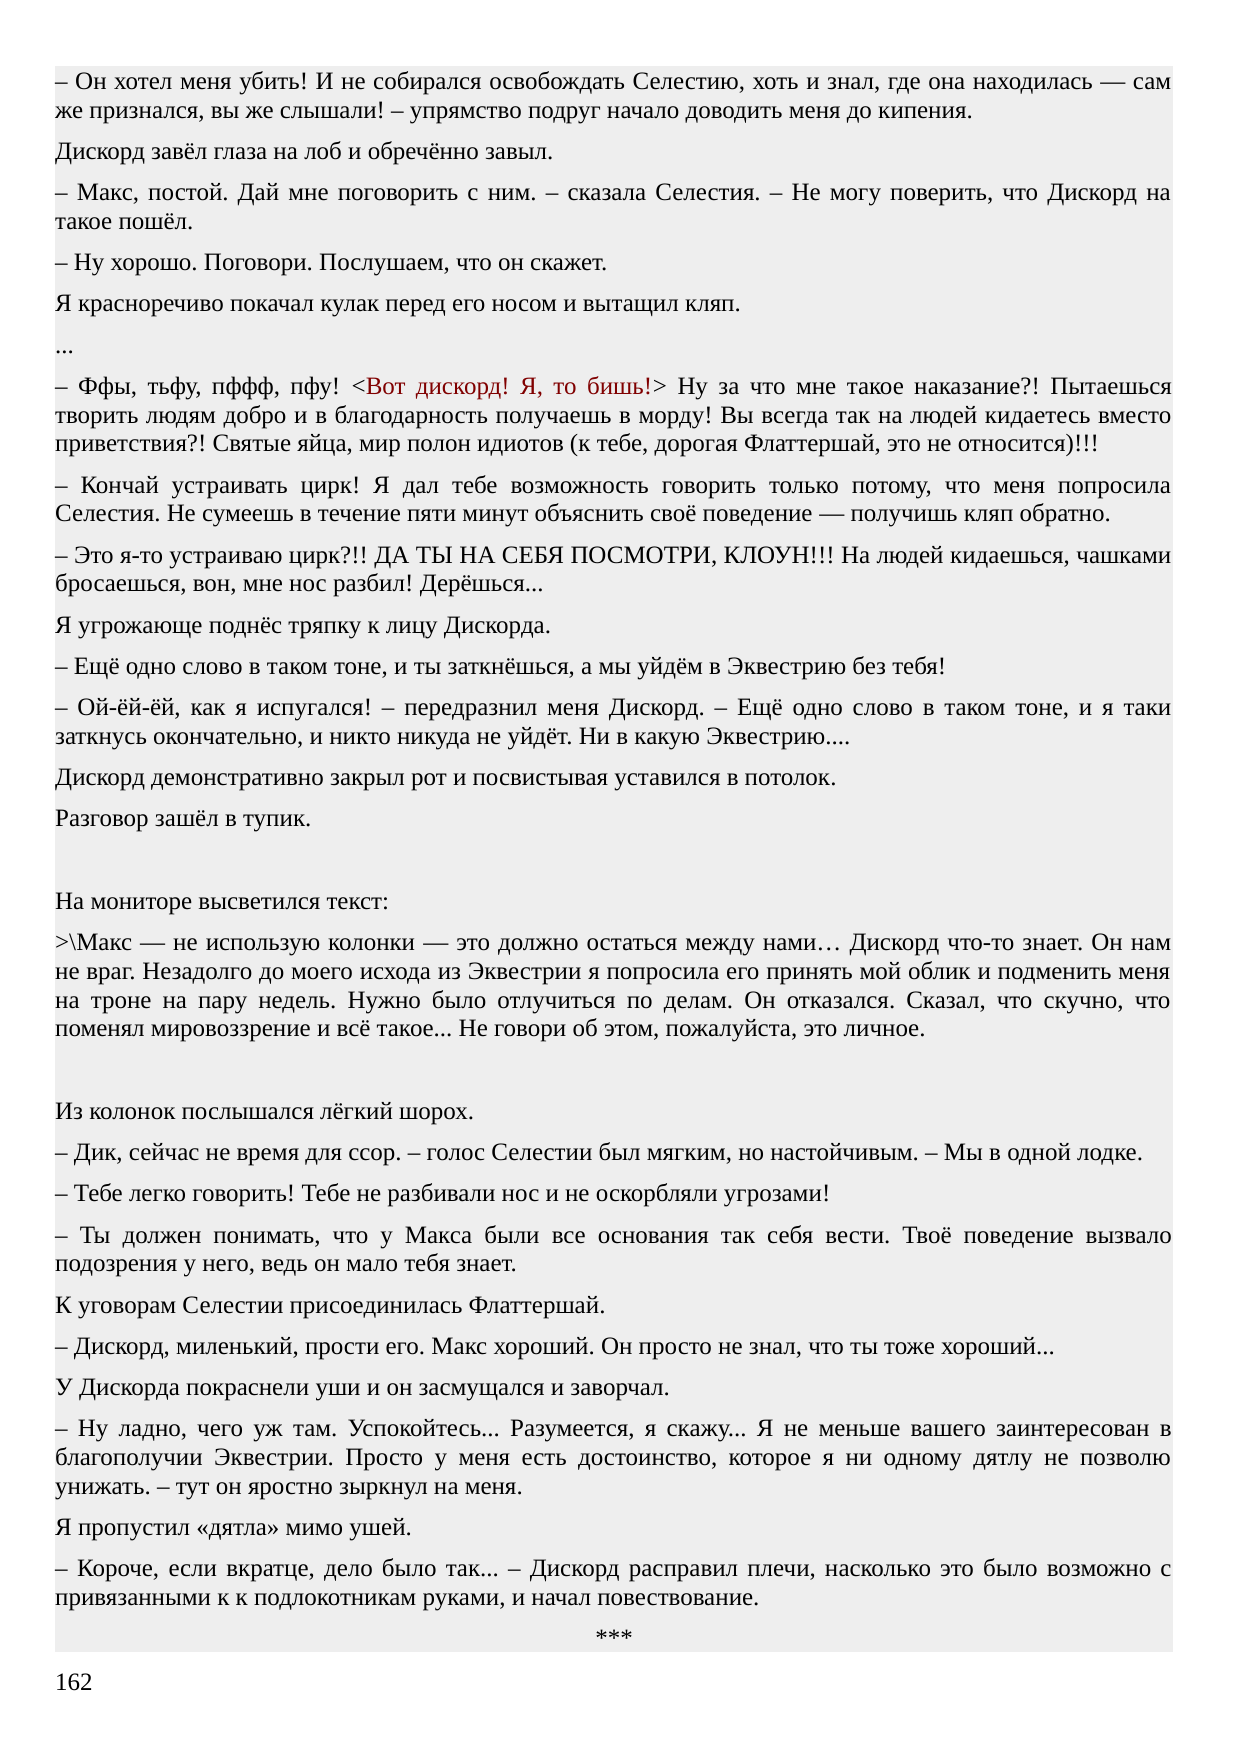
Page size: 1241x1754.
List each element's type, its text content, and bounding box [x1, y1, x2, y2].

text – Ну хорошо. Поговори. Послушаем, что он скажет. [55, 247, 1173, 276]
text Разговор зашёл в тупик. [55, 803, 1173, 832]
text На мониторе высветился текст: [55, 886, 1173, 915]
text Дискорд демонстративно закрыл рот и посвистывая уставился в потолок. [55, 762, 1173, 791]
text – Он хотел меня убить! И не собирался освобождать Селестию, хоть и знал, где она находилась — сам же признался, вы же слышали! – упрямство подруг начало доводить меня до кипения. [55, 66, 1173, 123]
text >\Макс — не использую колонки — это должно остаться между нами… Дискорд что-то знает. Он нам не враг. Незадолго до моего исхода из Эквестрии я попросила его принять мой облик и подменить меня на троне на пару недель. Нужно было отлучиться по делам. Он отказался. Сказал, что скучно, что поменял мировоззрение и всё такое... Не говори об этом, пожалуйста, это личное. [55, 927, 1173, 1042]
text Я угрожающе поднёс тряпку к лицу Дискорда. [55, 610, 1173, 638]
text – Ффы, тьфу, пффф, пфу! <Вот дискорд! Я, то бишь!> Ну за что мне такое наказание?! Пытаешься творить людям добро и в благодарность получаешь в морду! Вы всегда так на людей кидаетесь вместо приветствия?! Святые яйца, мир полон идиотов (к тебе, дорогая Флаттершай, это не относится)!!! [55, 371, 1173, 457]
text Из колонок послышался лёгкий шорох. [55, 1096, 1173, 1125]
text Дискорд завёл глаза на лоб и обречённо завыл. [55, 136, 1173, 165]
text К уговорам Селестии присоединилась Флаттершай. [55, 1290, 1173, 1318]
text – Ой-ёй-ёй, как я испугался! – передразнил меня Дискорд. – Ещё одно слово в таком тоне, и я таки заткнусь окончательно, и никто никуда не уйдёт. Ни в какую Эквестрию.... [55, 692, 1173, 750]
text Я пропустил «дятла» мимо ушей. [55, 1512, 1173, 1541]
text У Дискорда покраснели уши и он засмущался и заворчал. [55, 1372, 1173, 1401]
text – Дик, сейчас не время для ссор. – голос Селестии был мягким, но настойчивым. – Мы в одной лодке. [55, 1137, 1173, 1166]
text – Дискорд, миленький, прости его. Макс хороший. Он просто не знал, что ты тоже хороший... [55, 1331, 1173, 1360]
text – Тебе легко говорить! Тебе не разбивали нос и не оскорбляли угрозами! [55, 1178, 1173, 1207]
text – Ты должен понимать, что у Макса были все основания так себя вести. Твоё поведение вызвало подозрения у него, ведь он мало тебя знает. [55, 1220, 1173, 1277]
text – Короче, если вкратце, дело было так... – Дискорд расправил плечи, насколько это было возможно с привязанными к к подлокотникам руками, и начал повествование. [55, 1553, 1173, 1611]
text – Макс, постой. Дай мне поговорить с ним. – сказала Селестия. – Не могу поверить, что Дискорд на такое пошёл. [55, 177, 1173, 235]
text – Ещё одно слово в таком тоне, и ты заткнёшься, а мы уйдём в Эквестрию без тебя! [55, 651, 1173, 680]
text *** [55, 1623, 1173, 1652]
text ... [55, 330, 1173, 358]
text – Ну ладно, чего уж там. Успокойтесь... Разумеется, я скажу... Я не меньше вашего заинтересован в благополучии Эквестрии. Просто у меня есть достоинство, которое я ни одному дятлу не позволю унижать. – тут он яростно зыркнул на меня. [55, 1413, 1173, 1500]
text – Кончай устраивать цирк! Я дал тебе возможность говорить только потому, что меня попросила Селестия. Не сумеешь в течение пяти минут объяснить своё поведение — получишь кляп обратно. [55, 470, 1173, 527]
text – Это я-то устраиваю цирк?!! ДА ТЫ НА СЕБЯ ПОСМОТРИ, КЛОУН!!! На людей кидаешься, чашками бросаешься, вон, мне нос разбил! Дерёшься... [55, 540, 1173, 597]
text Я красноречиво покачал кулак перед его носом и вытащил кляп. [55, 288, 1173, 317]
